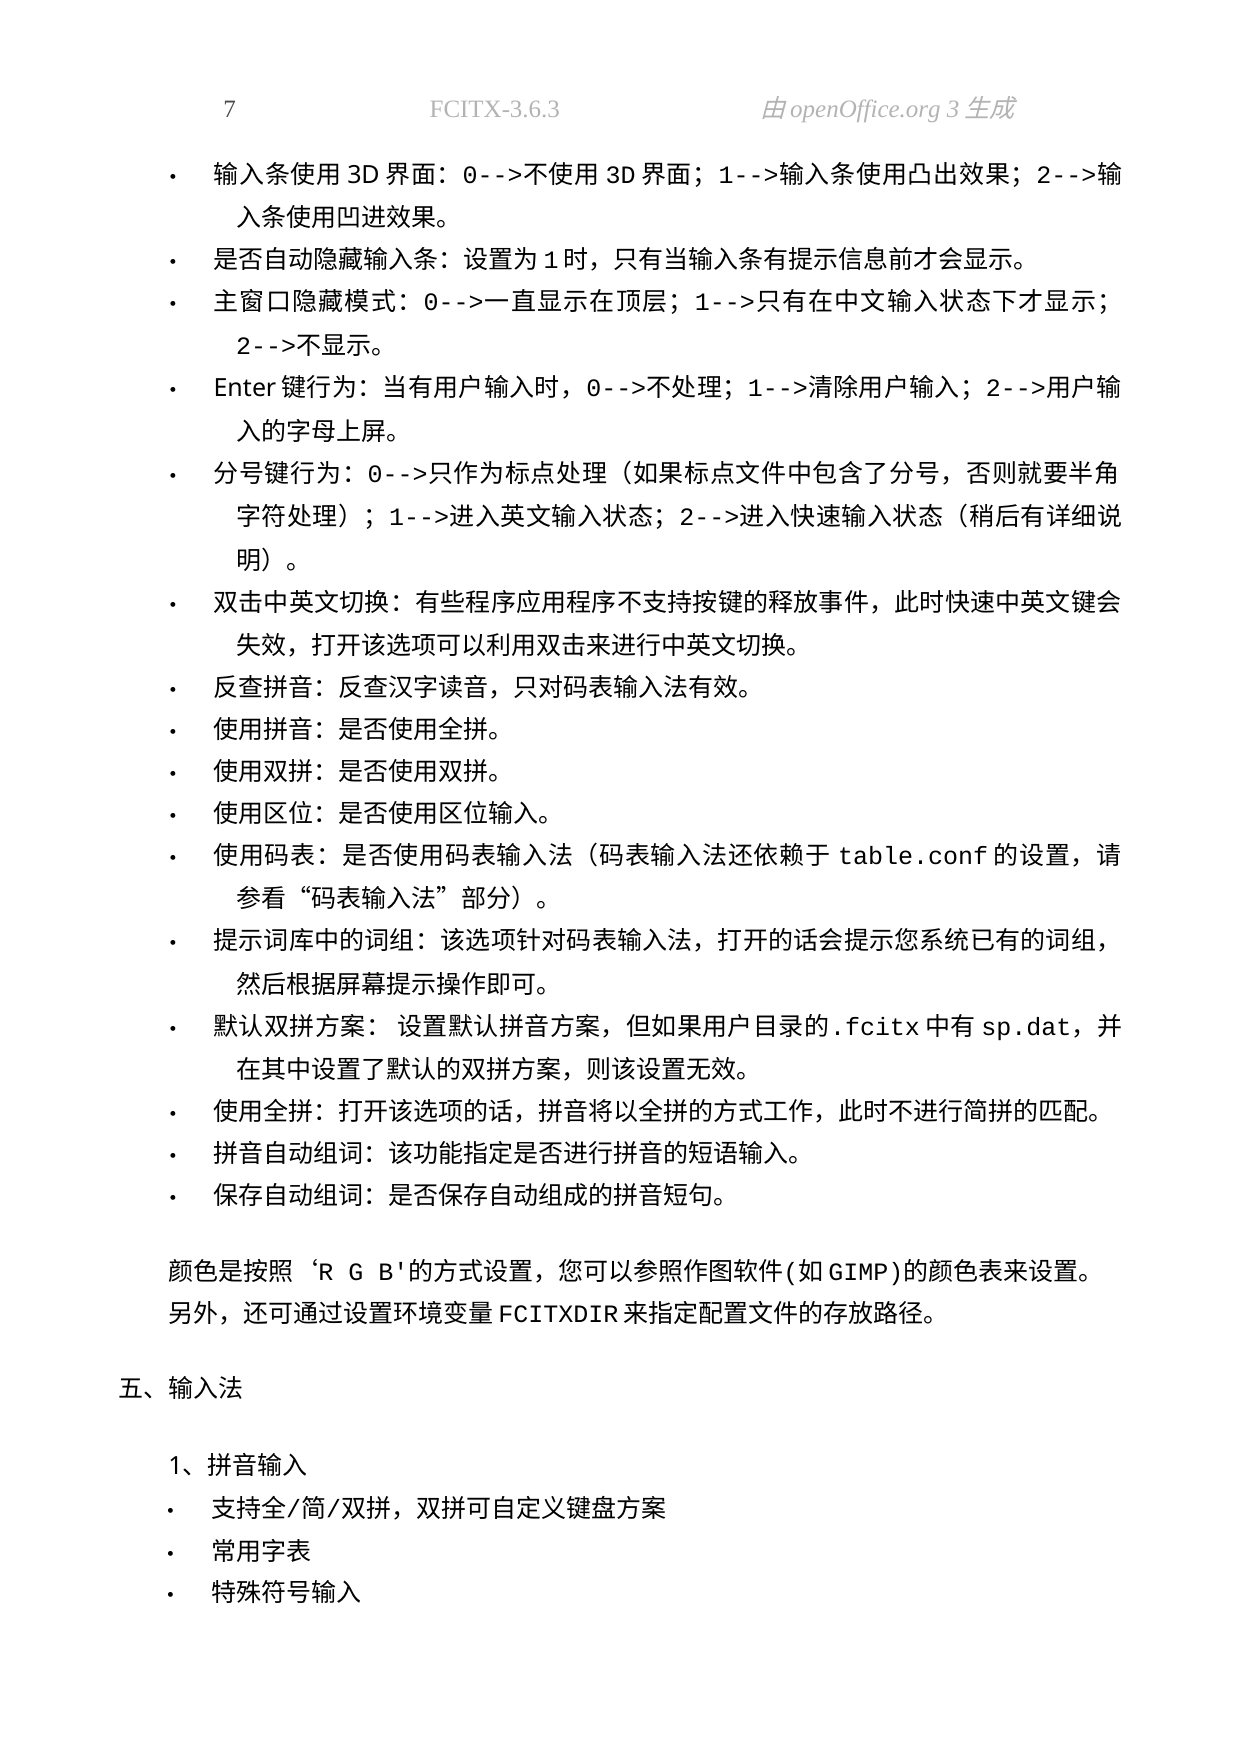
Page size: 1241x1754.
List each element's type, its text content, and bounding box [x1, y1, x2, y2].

list 拼音自动组词：该功能指定是否进行拼音的短语输入。 [169, 1133, 1122, 1169]
list 默认双拼方案： 设置默认拼音方案，但如果用户目录的.fcitx中有sp.dat，并在其中设置了默认的双拼方案，则该设置无效。 [169, 1006, 1122, 1086]
list 双击中英文切换：有些程序应用程序不支持按键的释放事件，此时快速中英文键会失效，打开该选项可以利用双击来进行中英文切换。 [169, 582, 1122, 662]
list Enter键行为：当有用户输入时，0-->不处理；1-->清除用户输入；2-->用户输入的字母上屏。 [169, 368, 1122, 447]
list 支持全/简/双拼，双拼可自定义键盘方案 [167, 1489, 1122, 1525]
list 使用拼音：是否使用全拼。 [169, 709, 1122, 746]
text 1、拼音输入 [118, 1446, 1122, 1482]
list 使用区位：是否使用区位输入。 [169, 793, 1122, 829]
text 另外，还可通过设置环境变量FCITXDIR来指定配置文件的存放路径。 [118, 1293, 1122, 1329]
list 提示词库中的词组：该选项针对码表输入法，打开的话会提示您系统已有的词组，然后根据屏幕提示操作即可。 [169, 921, 1122, 1000]
list 是否自动隐藏输入条：设置为1时，只有当输入条有提示信息前才会显示。 [169, 240, 1122, 276]
list 反查拼音：反查汉字读音，只对码表输入法有效。 [169, 668, 1122, 704]
list 保存自动组词：是否保存自动组成的拼音短句。 [169, 1175, 1122, 1211]
list 主窗口隐藏模式：0-->一直显示在顶层；1-->只有在中文输入状态下才显示；2-->不显示。 [169, 282, 1122, 362]
text 五、输入法 [118, 1369, 1122, 1405]
list 使用全拼：打开该选项的话，拼音将以全拼的方式工作，此时不进行简拼的匹配。 [169, 1091, 1122, 1128]
list 特殊符号输入 [167, 1573, 1122, 1609]
list 输入条使用3D界面：0-->不使用3D界面；1-->输入条使用凸出效果；2-->输入条使用凹进效果。 [169, 154, 1122, 234]
list 常用字表 [167, 1531, 1122, 1567]
list 分号键行为：0-->只作为标点处理（如果标点文件中包含了分号，否则就要半角字符处理）；1-->进入英文输入状态；2-->进入快速输入状态（稍后有详细说明）。 [169, 453, 1122, 577]
list 使用码表：是否使用码表输入法（码表输入法还依赖于table.conf的设置，请参看“码表输入法”部分）。 [169, 835, 1122, 915]
list 使用双拼：是否使用双拼。 [169, 751, 1122, 788]
text 颜色是按照‘R G B'的方式设置，您可以参照作图软件(如GIMP)的颜色表来设置。 [118, 1251, 1122, 1287]
